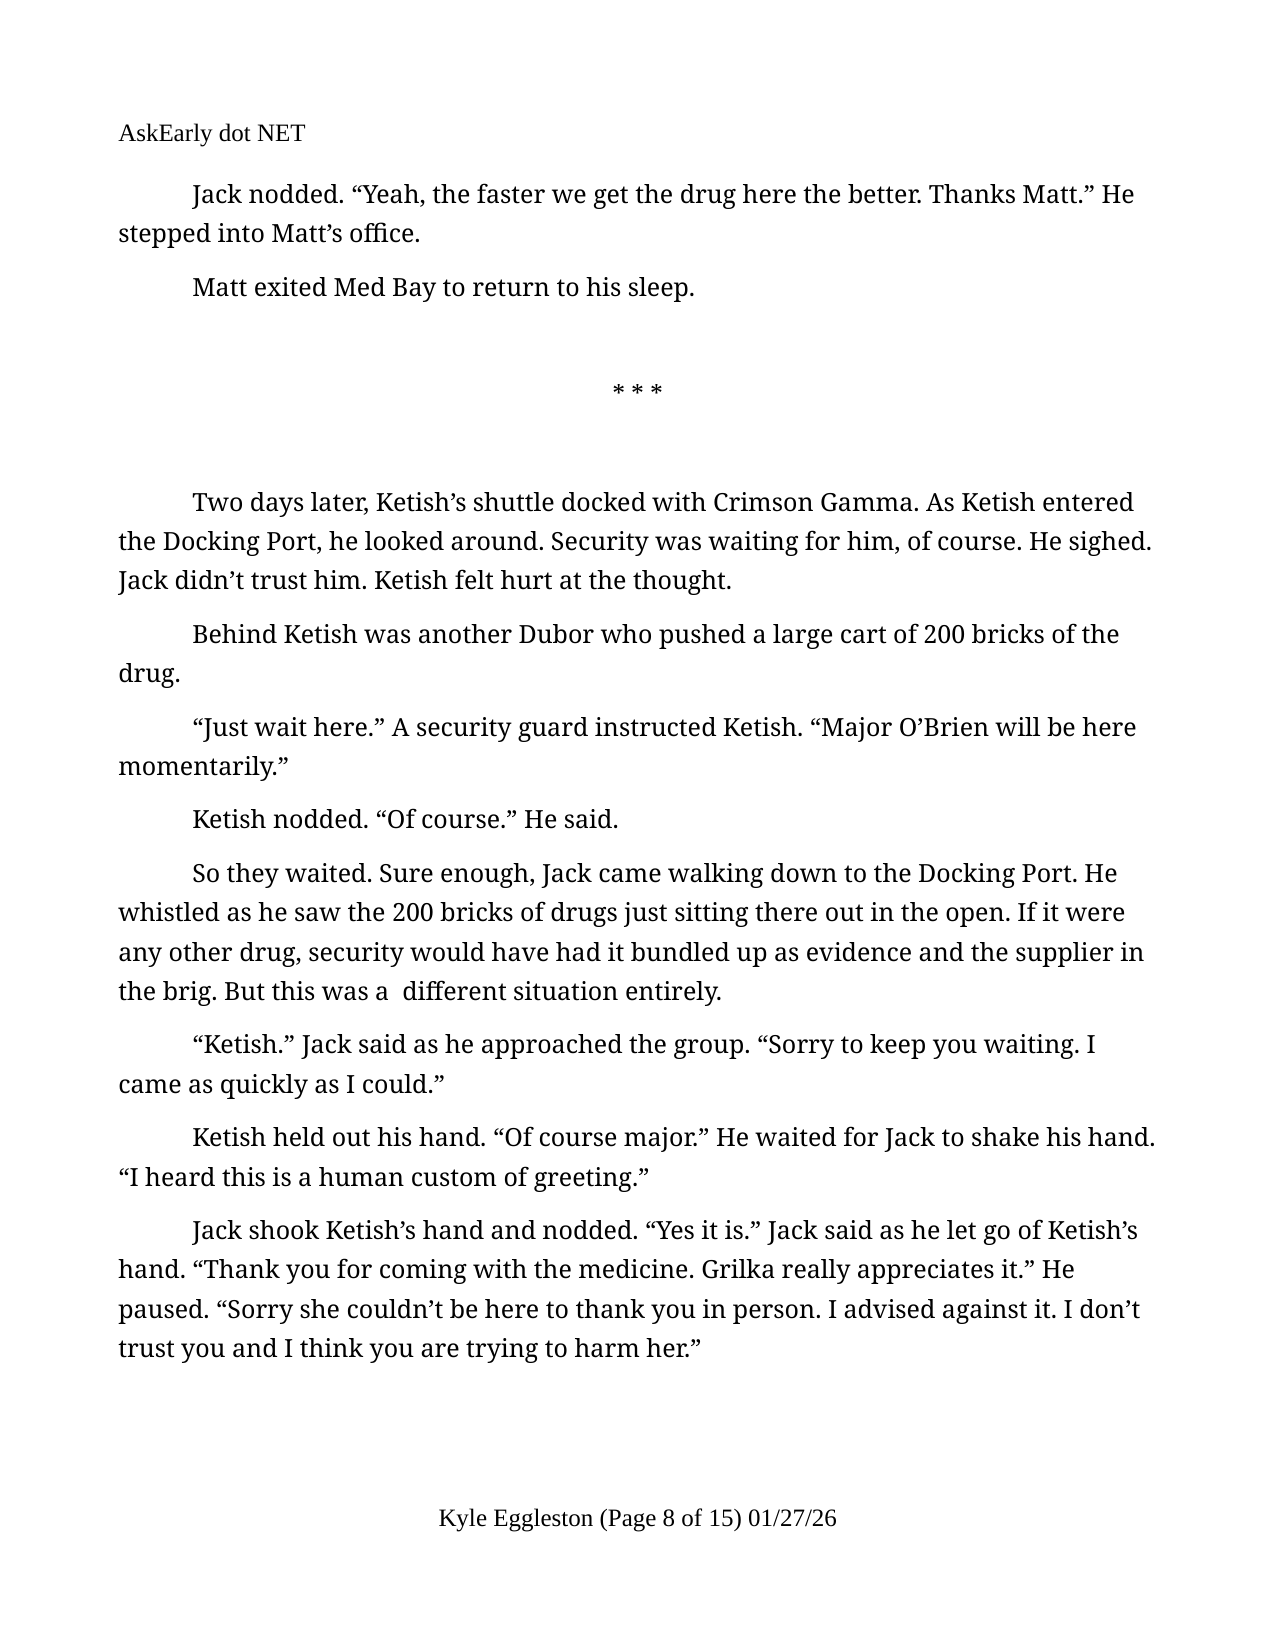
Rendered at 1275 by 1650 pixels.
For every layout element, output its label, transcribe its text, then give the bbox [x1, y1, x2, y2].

text So they waited. Sure enough, Jack came walking down to the Docking Port. He whistled as he saw the 200 bricks of drugs just sitting there out in the open. If it were any other drug, security would have had it bundled up as evidence and the supplier in the brig. But this was a different situation entirely. [118, 856, 1157, 1007]
text Ketish held out his hand. “Of course major.” He waited for Jack to shake his hand. “I heard this is a human custom of greeting.” [118, 1120, 1157, 1193]
text * * * [118, 377, 1157, 411]
text Matt exited Med Bay to return to his sleep. [118, 269, 1157, 303]
text Jack shook Ketish’s hand and nodded. “Yes it is.” Jack said as he let go of Ketish’s hand. “Thank you for coming with the medicine. Grilka really appreciates it.” He paused. “Sorry she couldn’t be here to thank you in person. I advised against it. I don’t trust you and I think you are trying to harm her.” [118, 1213, 1157, 1364]
text Ketish nodded. “Of course.” He said. [118, 802, 1157, 836]
text Behind Ketish was another Dubor who pushed a large cart of 200 bricks of the drug. [118, 616, 1157, 689]
text “Just wait here.” A security guard instructed Ketish. “Major O’Brien will be here momentarily.” [118, 709, 1157, 782]
text Two days later, Ketish’s shuttle docked with Crimson Gamma. As Ketish entered the Docking Port, he looked around. Security was waiting for him, of course. He sighed. Jack didn’t trust him. Ketish felt hurt at the thought. [118, 484, 1157, 597]
text “Ketish.” Jack said as he approached the group. “Sorry to keep you waiting. I came as quickly as I could.” [118, 1027, 1157, 1100]
text Jack nodded. “Yeah, the faster we get the drug here the better. Thanks Matt.” He stepped into Matt’s office. [118, 176, 1157, 249]
